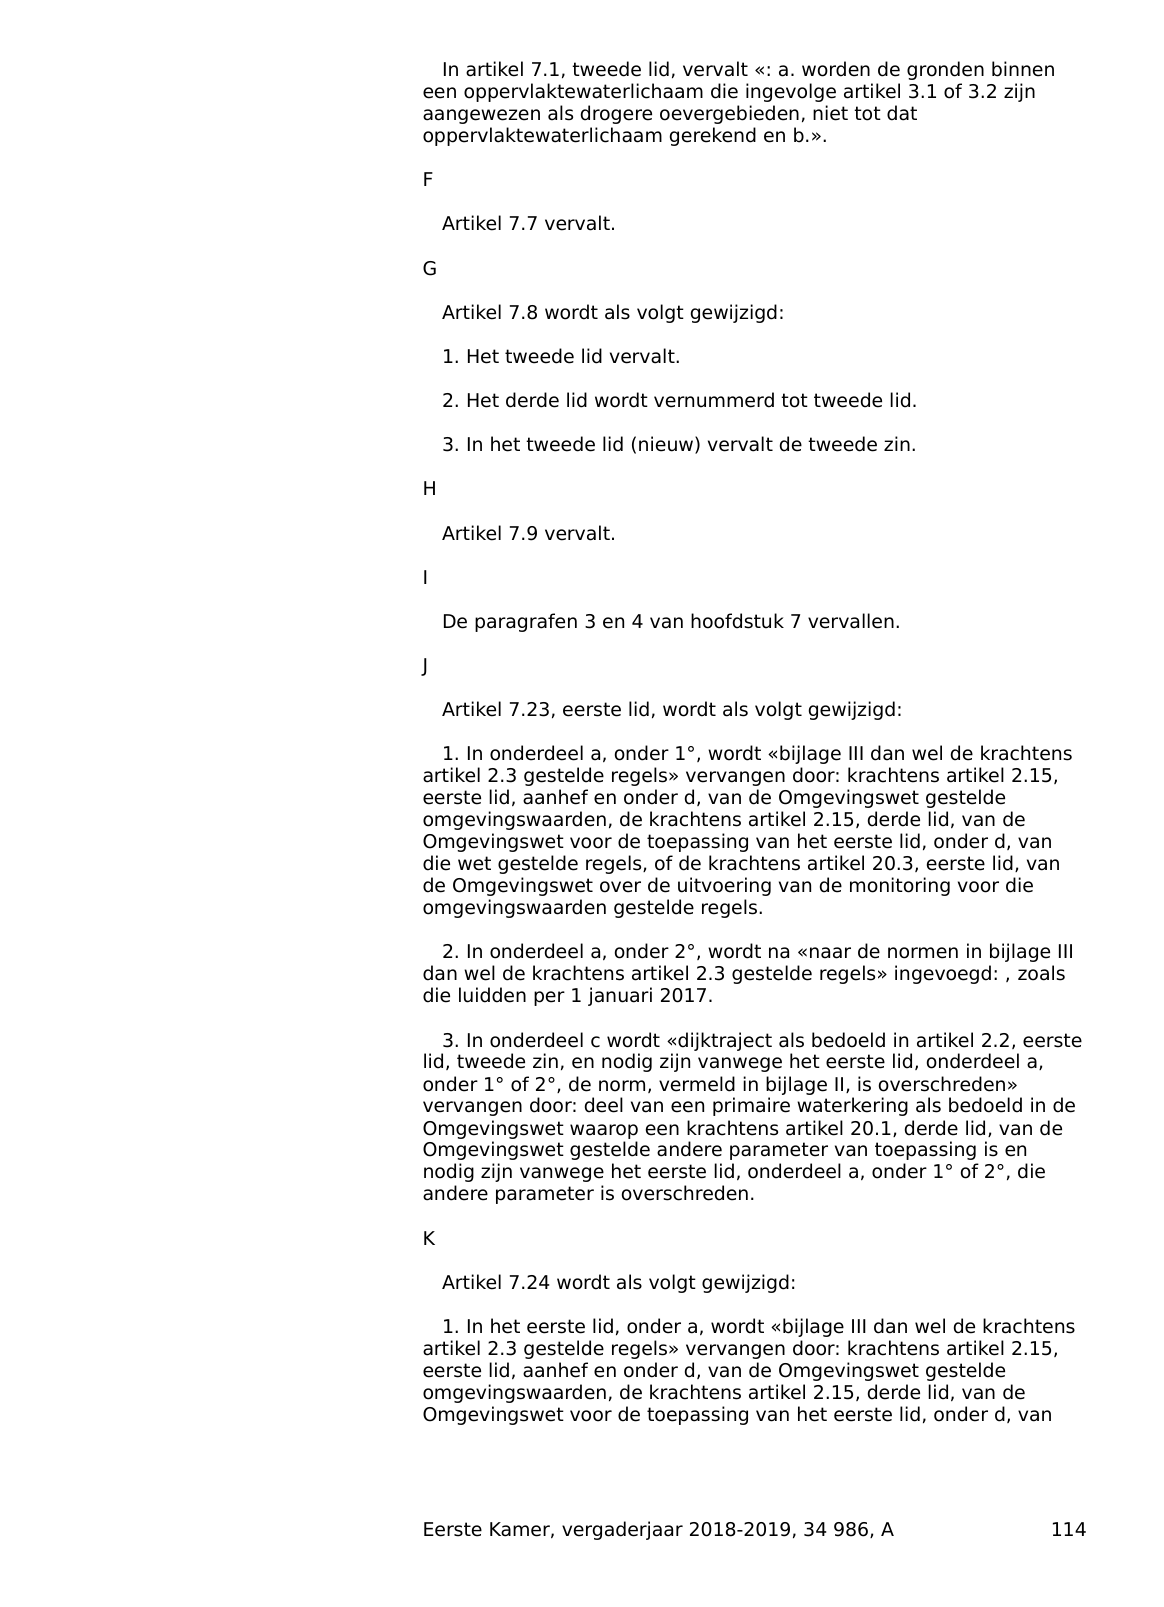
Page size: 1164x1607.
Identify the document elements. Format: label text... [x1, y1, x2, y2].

text Artikel 7.24 wordt als volgt gewijzigd: [422, 1272, 1087, 1294]
text 3. In het tweede lid (nieuw) vervalt de tweede zin. [422, 434, 1087, 456]
text J [422, 655, 1087, 677]
text Artikel 7.23, eerste lid, wordt als volgt gewijzigd: [422, 699, 1087, 721]
text Artikel 7.7 vervalt. [422, 213, 1087, 235]
text De paragrafen 3 en 4 van hoofdstuk 7 vervallen. [422, 611, 1087, 633]
text G [422, 257, 1087, 279]
text 1. Het tweede lid vervalt. [422, 346, 1087, 368]
text 1. In het eerste lid, onder a, wordt «bijlage III dan wel de krachtens artikel 2.3 gestelde regels» vervangen door: krachtens artikel 2.15, eerste lid, aanhef en onder d, van de Omgevingswet gestelde omgevingswaarden, de krachtens artikel 2.15, derde lid, van de Omgevingswet voor de toepassing van het eerste lid, onder d, van [422, 1316, 1087, 1426]
text 3. In onderdeel c wordt «dijktraject als bedoeld in artikel 2.2, eerste lid, tweede zin, en nodig zijn vanwege het eerste lid, onderdeel a, onder 1° of 2°, de norm, vermeld in bijlage II, is overschreden» vervangen door: deel van een primaire waterkering als bedoeld in de Omgevingswet waarop een krachtens artikel 20.1, derde lid, van de Omgevingswet gestelde andere parameter van toepassing is en nodig zijn vanwege het eerste lid, onderdeel a, onder 1° of 2°, die andere parameter is overschreden. [422, 1029, 1087, 1205]
text In artikel 7.1, tweede lid, vervalt «: a. worden de gronden binnen een oppervlaktewaterlichaam die ingevolge artikel 3.1 of 3.2 zijn aangewezen als drogere oevergebieden, niet tot dat oppervlaktewaterlichaam gerekend en b.». [422, 59, 1087, 147]
text I [422, 567, 1087, 589]
text 2. In onderdeel a, onder 2°, wordt na «naar de normen in bijlage III dan wel de krachtens artikel 2.3 gestelde regels» ingevoegd: , zoals die luidden per 1 januari 2017. [422, 941, 1087, 1007]
text H [422, 478, 1087, 500]
text 2. Het derde lid wordt vernummerd tot tweede lid. [422, 390, 1087, 412]
text K [422, 1227, 1087, 1249]
text Artikel 7.9 vervalt. [422, 522, 1087, 544]
text F [422, 169, 1087, 191]
text 1. In onderdeel a, onder 1°, wordt «bijlage III dan wel de krachtens artikel 2.3 gestelde regels» vervangen door: krachtens artikel 2.15, eerste lid, aanhef en onder d, van de Omgevingswet gestelde omgevingswaarden, de krachtens artikel 2.15, derde lid, van de Omgevingswet voor de toepassing van het eerste lid, onder d, van die wet gestelde regels, of de krachtens artikel 20.3, eerste lid, van de Omgevingswet over de uitvoering van de monitoring voor die omgevingswaarden gestelde regels. [422, 743, 1087, 919]
text Artikel 7.8 wordt als volgt gewijzigd: [422, 302, 1087, 324]
